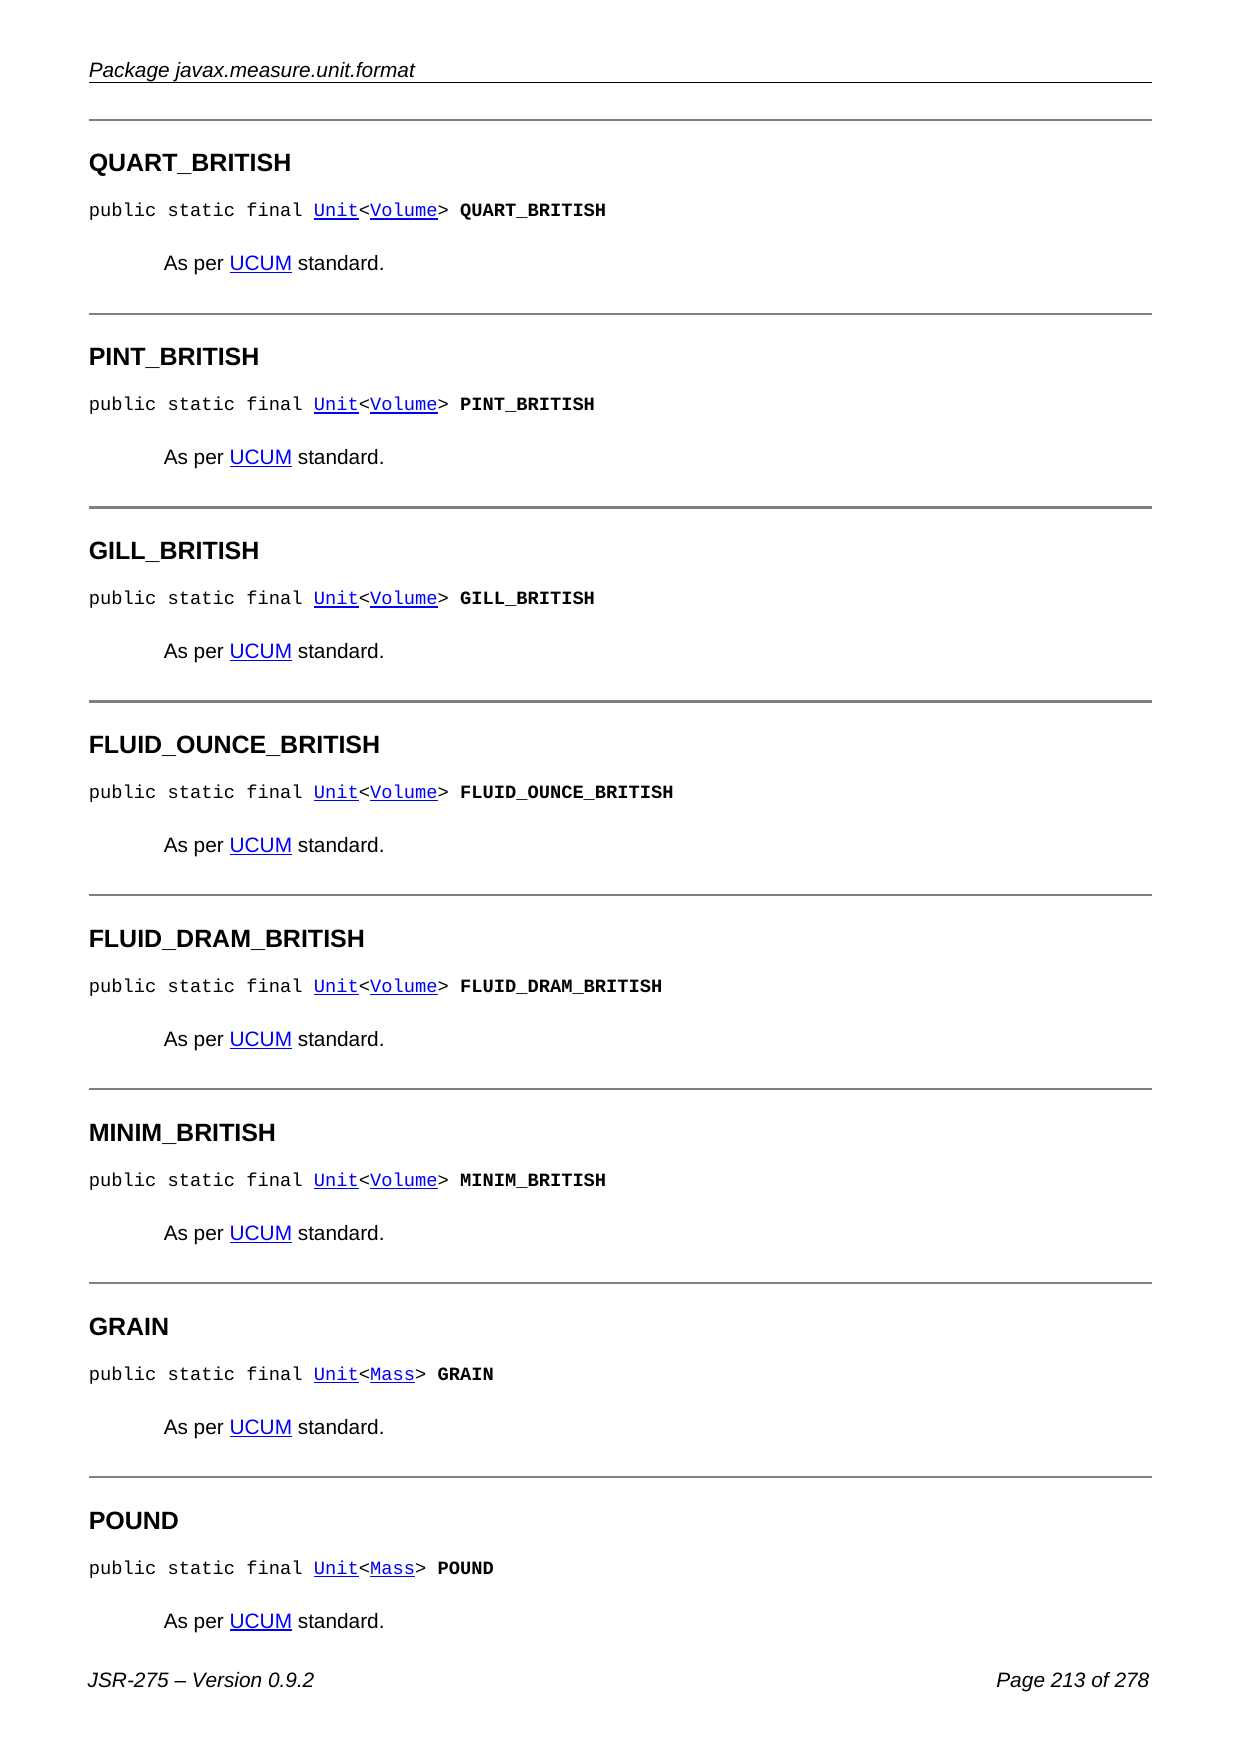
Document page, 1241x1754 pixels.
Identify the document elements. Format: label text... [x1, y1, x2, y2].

text public static final Unit<Mass> POUND [88, 1559, 1152, 1580]
subtitle FLUID_DRAM_BRITISH [88, 925, 1152, 953]
subtitle POUND [88, 1507, 1152, 1534]
subtitle QUART_BRITISH [88, 149, 1152, 177]
subtitle GRAIN [88, 1313, 1152, 1341]
text As per UCUM standard. [163, 833, 1152, 857]
subtitle GILL_BRITISH [88, 537, 1152, 565]
text public static final Unit<Volume> GILL_BRITISH [88, 589, 1152, 610]
text public static final Unit<Volume> FLUID_OUNCE_BRITISH [88, 783, 1152, 804]
text public static final Unit<Mass> GRAIN [88, 1365, 1152, 1386]
text public static final Unit<Volume> PINT_BRITISH [88, 395, 1152, 416]
text As per UCUM standard. [163, 1609, 1152, 1632]
subtitle PINT_BRITISH [88, 343, 1152, 371]
text public static final Unit<Volume> MINIM_BRITISH [88, 1171, 1152, 1192]
text public static final Unit<Volume> FLUID_DRAM_BRITISH [88, 977, 1152, 998]
text As per UCUM standard. [163, 639, 1152, 663]
text As per UCUM standard. [163, 1415, 1152, 1438]
text As per UCUM standard. [163, 251, 1152, 275]
subtitle FLUID_OUNCE_BRITISH [88, 731, 1152, 759]
text As per UCUM standard. [163, 1221, 1152, 1244]
text As per UCUM standard. [163, 1027, 1152, 1051]
subtitle MINIM_BRITISH [88, 1119, 1152, 1147]
text public static final Unit<Volume> QUART_BRITISH [88, 201, 1152, 222]
text As per UCUM standard. [163, 445, 1152, 469]
